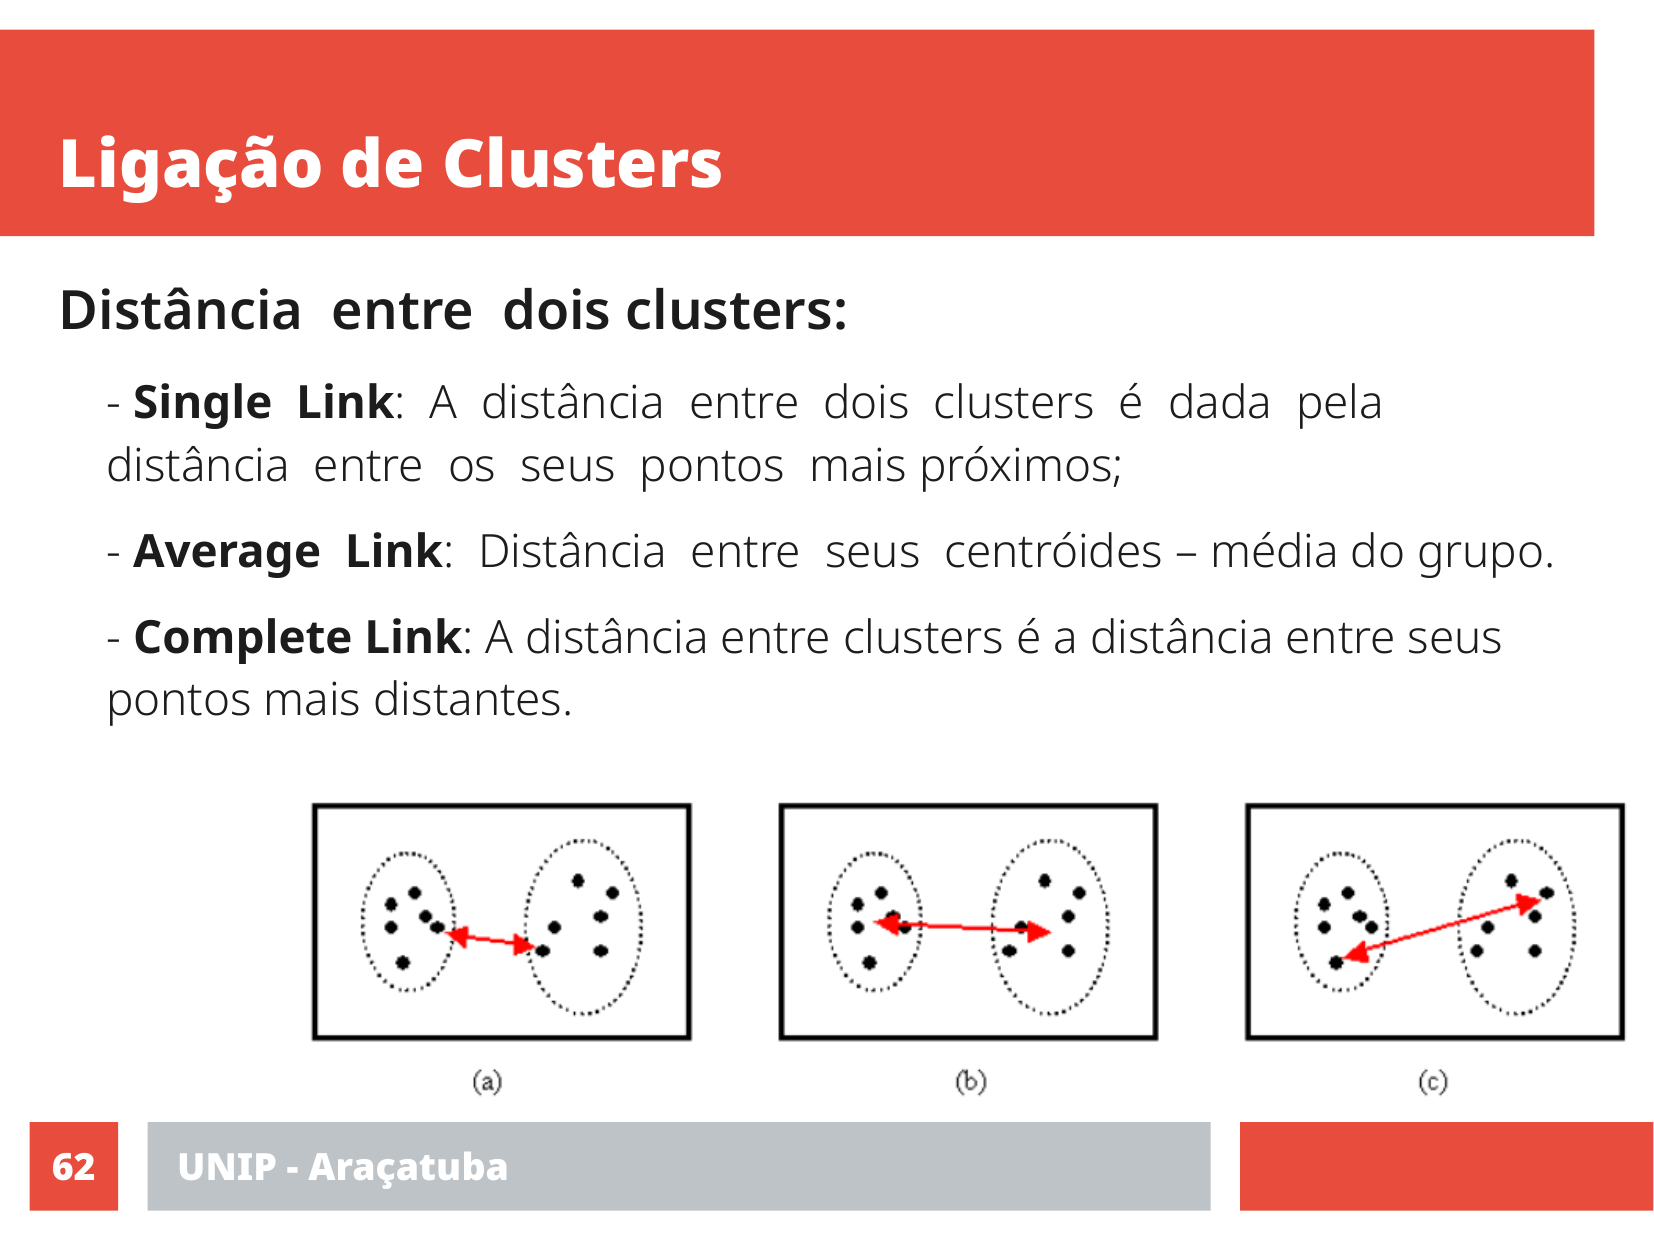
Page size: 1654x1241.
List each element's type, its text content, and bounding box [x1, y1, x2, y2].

picture [305, 786, 1636, 1114]
list Distância entre dois clusters: - Single Link: A distância entre dois clusters é dada pela distância entre os seus pontos mais próximos; - Average Link: Distância entre seus centróides – média do grupo. - Complete Link: A distância entre clusters é a distância entre seus pontos mais distantes. [59, 271, 1565, 1040]
title Ligação de Clusters [59, 59, 1595, 207]
